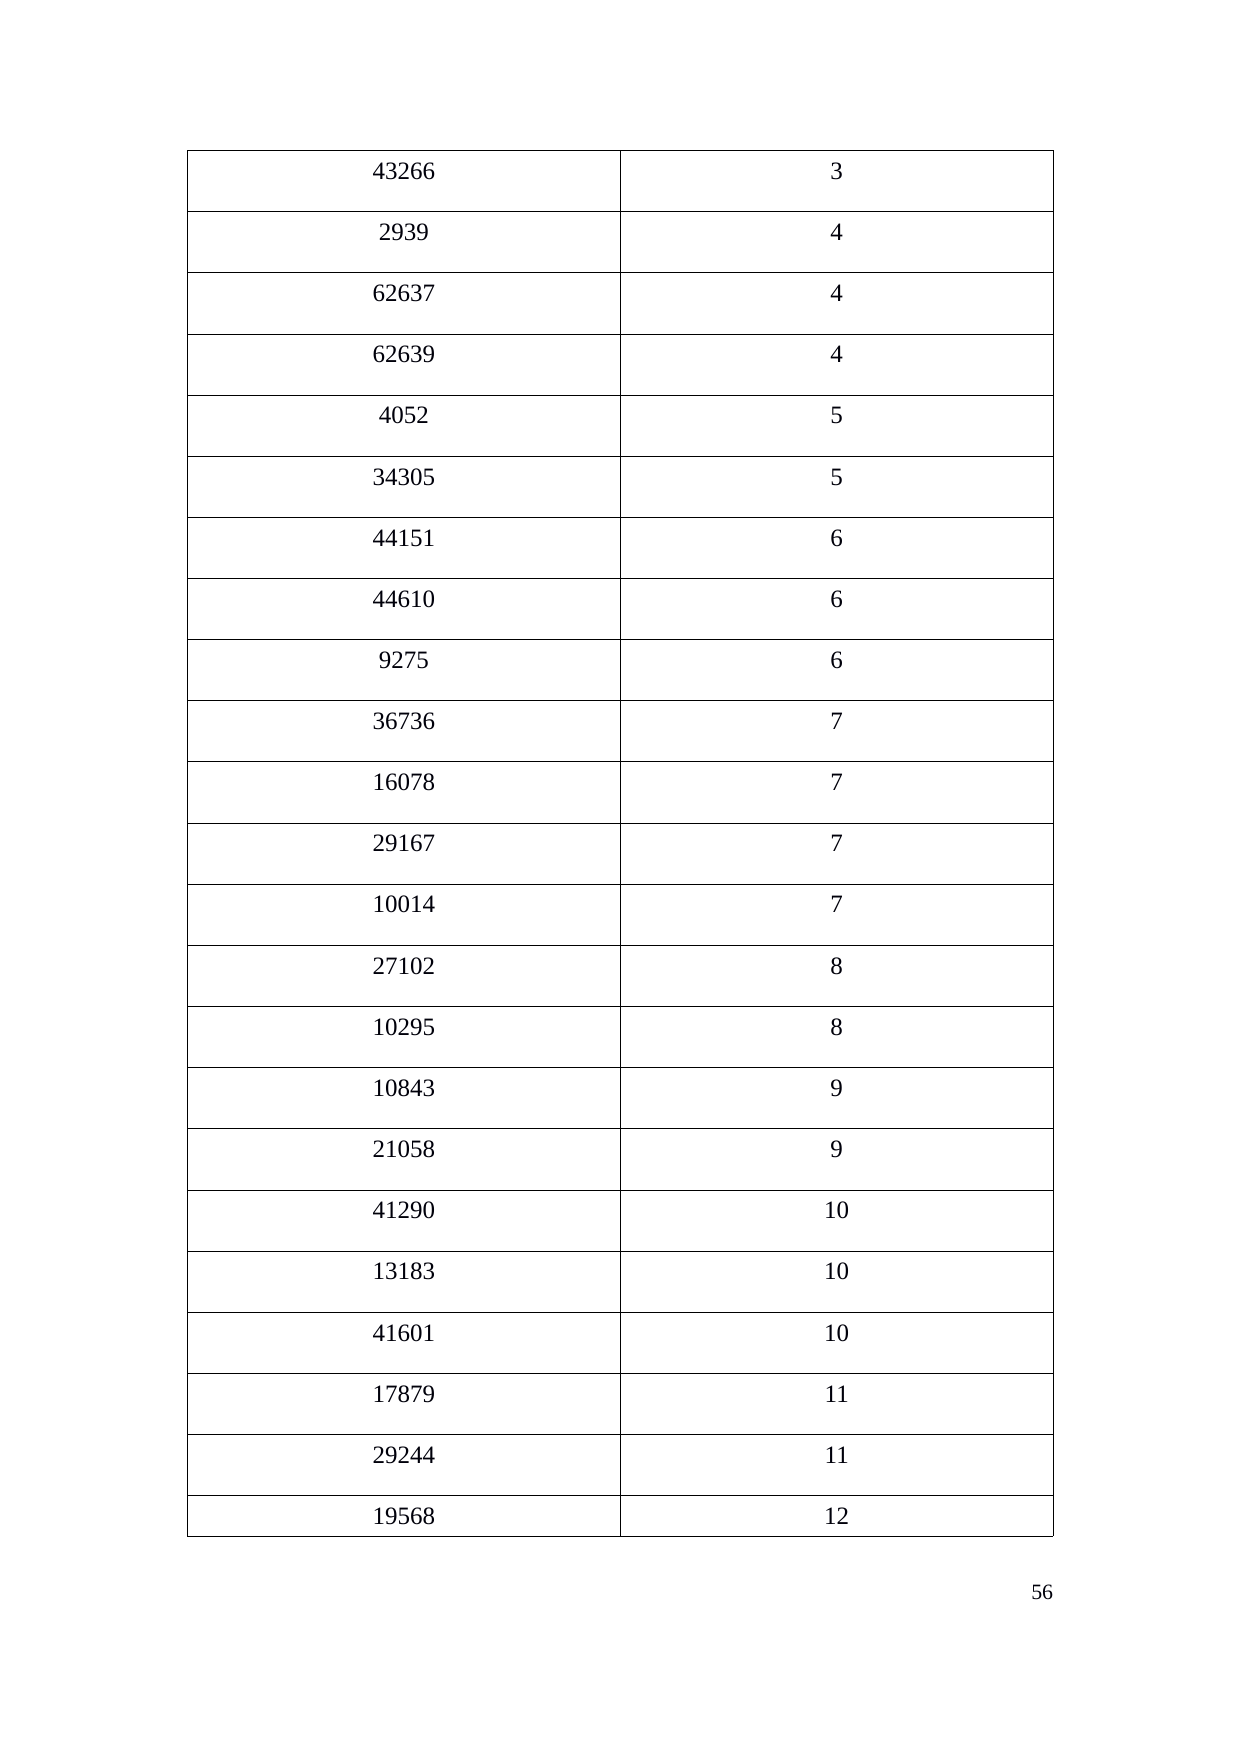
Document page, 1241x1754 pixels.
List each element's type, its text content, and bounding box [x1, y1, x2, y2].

table_cell 10 [621, 1252, 1053, 1312]
table_cell 29244 [188, 1435, 620, 1495]
table_cell 10 [621, 1191, 1053, 1251]
table_cell 4 [621, 212, 1053, 272]
table_cell 36736 [188, 701, 620, 761]
table_cell 12 [621, 1496, 1053, 1536]
table_cell 8 [621, 1007, 1053, 1067]
table_cell 19568 [188, 1496, 620, 1536]
table_cell 62639 [188, 335, 620, 394]
table_cell 7 [621, 885, 1053, 945]
table_cell 11 [621, 1435, 1053, 1495]
table_cell 10295 [188, 1007, 620, 1067]
table_cell 4 [621, 335, 1053, 394]
table_cell 2939 [188, 212, 620, 272]
table_cell 29167 [188, 824, 620, 884]
table_cell 5 [621, 457, 1053, 517]
table_cell 16078 [188, 762, 620, 823]
table_cell 44151 [188, 518, 620, 578]
table_cell 5 [621, 396, 1053, 456]
table_cell 4052 [188, 396, 620, 456]
table_cell 6 [621, 640, 1053, 700]
table_cell 11 [621, 1374, 1053, 1434]
table_cell 6 [621, 518, 1053, 578]
table_cell 6 [621, 579, 1053, 639]
table_cell 9 [621, 1068, 1053, 1128]
table_cell 9275 [188, 640, 620, 700]
table_cell 10 [621, 1313, 1053, 1373]
table_cell 41601 [188, 1313, 620, 1373]
table_cell 7 [621, 824, 1053, 884]
table_cell 10843 [188, 1068, 620, 1128]
table_cell 4 [621, 273, 1053, 333]
table_cell 27102 [188, 946, 620, 1006]
table_cell 7 [621, 762, 1053, 823]
table_cell 21058 [188, 1129, 620, 1189]
table_cell 8 [621, 946, 1053, 1006]
table_cell 62637 [188, 273, 620, 333]
table_cell 9 [621, 1129, 1053, 1189]
table_cell 3 [621, 151, 1053, 211]
table_cell 44610 [188, 579, 620, 639]
table_cell 17879 [188, 1374, 620, 1434]
table_cell 43266 [188, 151, 620, 211]
table_cell 7 [621, 701, 1053, 761]
table_cell 34305 [188, 457, 620, 517]
table_cell 41290 [188, 1191, 620, 1251]
table_cell 13183 [188, 1252, 620, 1312]
table_cell 10014 [188, 885, 620, 945]
